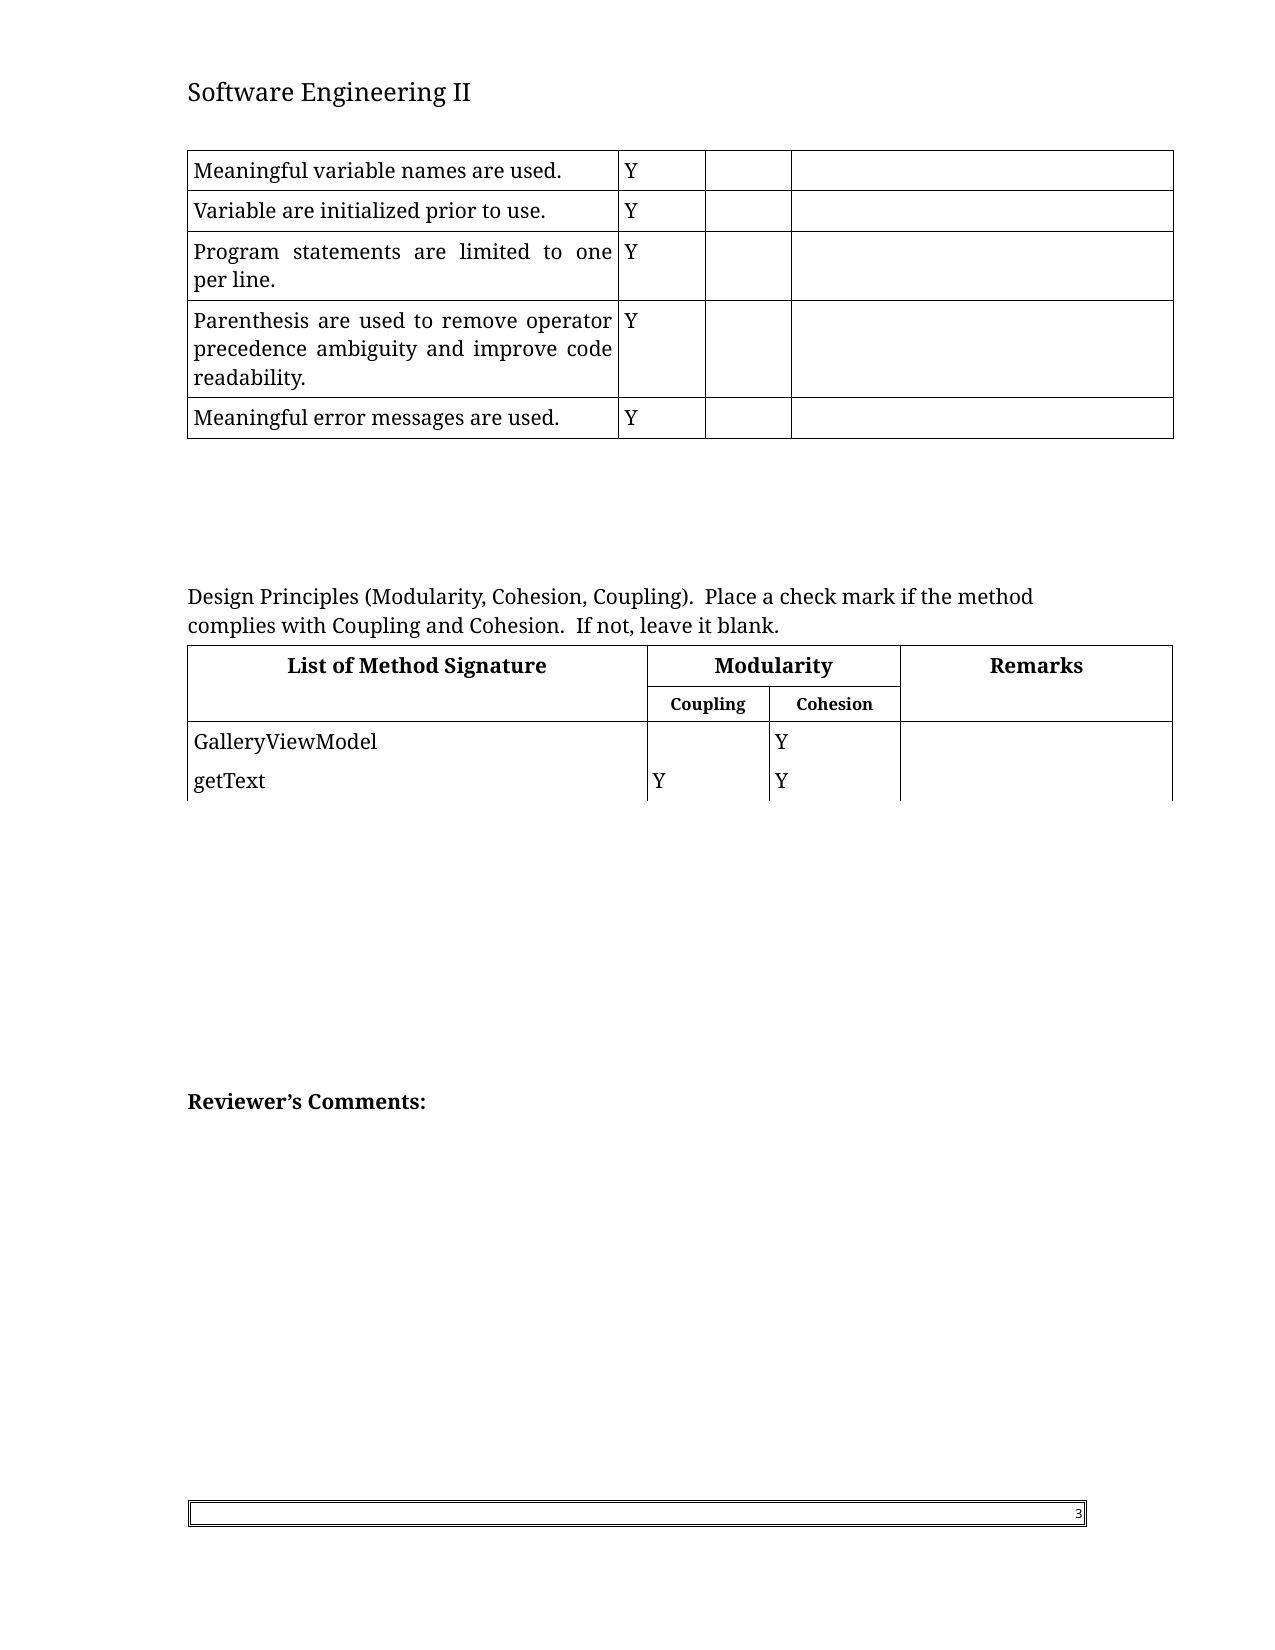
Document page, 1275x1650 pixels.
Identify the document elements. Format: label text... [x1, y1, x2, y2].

table_cell [901, 722, 1172, 761]
table_cell [792, 398, 1173, 437]
table_cell GalleryViewModel [188, 722, 647, 761]
table_cell Y [619, 301, 705, 397]
table_cell [901, 761, 1172, 801]
table_cell [792, 191, 1173, 231]
table_cell [792, 301, 1173, 397]
table_cell Cohesion [770, 687, 900, 721]
table_cell Y [619, 232, 705, 300]
table_cell Y [770, 722, 900, 761]
table_cell Parenthesis are used to remove operator precedence ambiguity and improve code readability. [188, 301, 618, 397]
subtitle Design Principles (Modularity, Cohesion, Coupling). Place a check mark if the method complies with Coupling and Cohesion. If not, leave it blank. [187, 582, 1087, 639]
table_cell [706, 398, 791, 437]
table_cell Meaningful variable names are used. [188, 151, 618, 190]
table_cell [792, 232, 1173, 300]
table_cell Y [648, 761, 769, 801]
table_cell Y [619, 191, 705, 231]
table_cell Y [770, 761, 900, 801]
table_cell [706, 232, 791, 300]
table_header Modularity [648, 646, 900, 686]
table_header List of Method Signature [188, 646, 647, 721]
table_cell [792, 151, 1173, 190]
table_cell Program statements are limited to one per line. [188, 232, 618, 300]
subtitle Reviewer’s Comments: [187, 1087, 1087, 1144]
table_cell Variable are initialized prior to use. [188, 191, 618, 231]
table_cell Meaningful error messages are used. [188, 398, 618, 437]
table_cell [706, 191, 791, 231]
table_cell [648, 722, 769, 761]
table_header Remarks [901, 646, 1172, 721]
table_cell [706, 151, 791, 190]
table_cell [706, 301, 791, 397]
table_cell Y [619, 151, 705, 190]
table_cell Coupling [648, 687, 769, 721]
table_cell getText [188, 761, 647, 801]
table_cell Y [619, 398, 705, 437]
